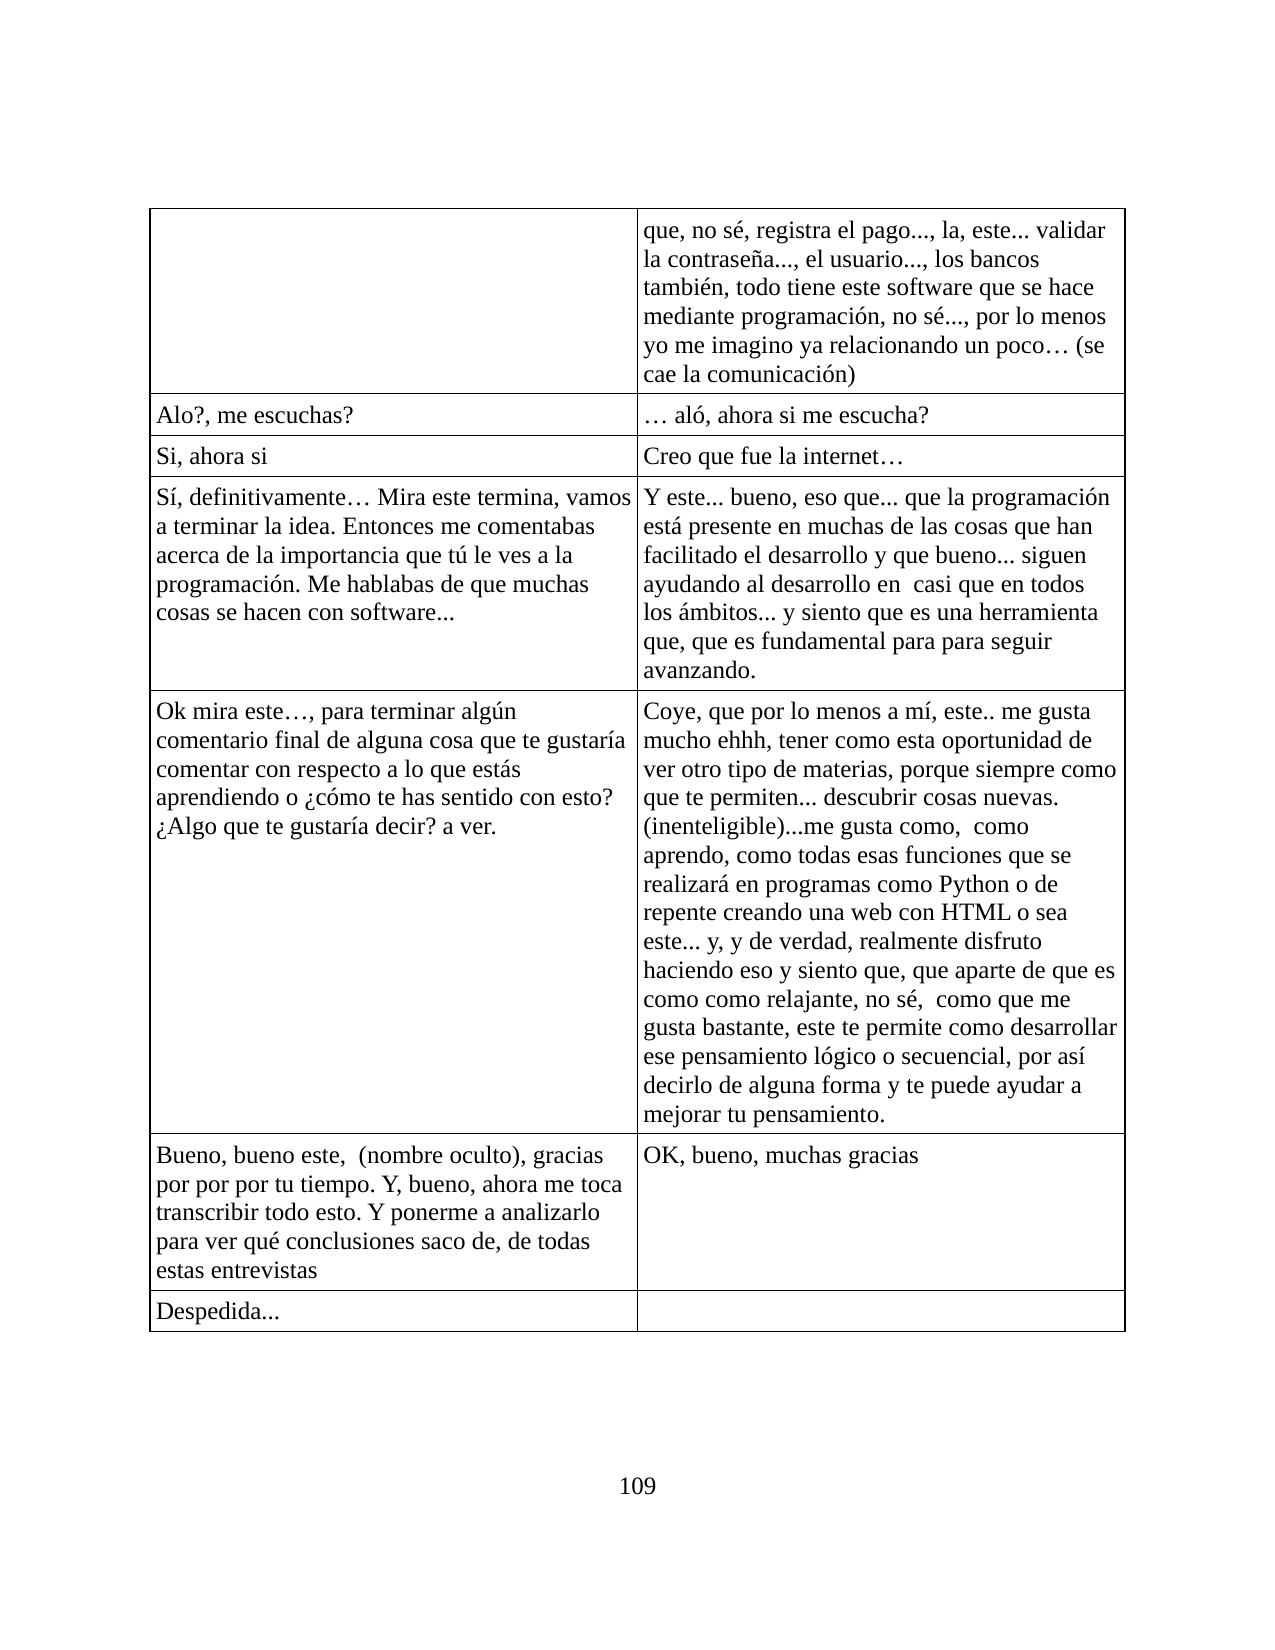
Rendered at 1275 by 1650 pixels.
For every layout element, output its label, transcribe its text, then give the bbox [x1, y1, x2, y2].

table_cell Creo que fue la internet… [638, 436, 1124, 476]
table_cell Despedida... [151, 1291, 637, 1331]
table_cell Ok mira este…, para terminar algún comentario final de alguna cosa que te gustaría comentar con respecto a lo que estás aprendiendo o ¿cómo te has sentido con esto? ¿Algo que te gustaría decir? a ver. [151, 691, 637, 1133]
table_cell [638, 1291, 1124, 1331]
table_cell … aló, ahora si me escucha? [638, 394, 1124, 434]
table_cell Sí, definitivamente… Mira este termina, vamos a terminar la idea. Entonces me comentabas acerca de la importancia que tú le ves a la programación. Me hablabas de que muchas cosas se hacen con software... [151, 477, 637, 689]
table_cell [151, 209, 637, 393]
table_cell que, no sé, registra el pago..., la, este... validar la contraseña..., el usuario..., los bancos también, todo tiene este software que se hace mediante programación, no sé..., por lo menos yo me imagino ya relacionando un poco… (se cae la comunicación) [638, 209, 1124, 393]
table_cell Bueno, bueno este, (nombre oculto), gracias por por por tu tiempo. Y, bueno, ahora me toca transcribir todo esto. Y ponerme a analizarlo para ver qué conclusiones saco de, de todas estas entrevistas [151, 1134, 637, 1289]
table_cell Alo?, me escuchas? [151, 394, 637, 434]
table_cell Coye, que por lo menos a mí, este.. me gusta mucho ehhh, tener como esta oportunidad de ver otro tipo de materias, porque siempre como que te permiten... descubrir cosas nuevas. (inenteligible)...me gusta como, como aprendo, como todas esas funciones que se realizará en programas como Python o de repente creando una web con HTML o sea este... y, y de verdad, realmente disfruto haciendo eso y siento que, que aparte de que es como como relajante, no sé, como que me gusta bastante, este te permite como desarrollar ese pensamiento lógico o secuencial, por así decirlo de alguna forma y te puede ayudar a mejorar tu pensamiento. [638, 691, 1124, 1133]
table_cell Y este... bueno, eso que... que la programación está presente en muchas de las cosas que han facilitado el desarrollo y que bueno... siguen ayudando al desarrollo en casi que en todos los ámbitos... y siento que es una herramienta que, que es fundamental para para seguir avanzando. [638, 477, 1124, 689]
table_cell Si, ahora si [151, 436, 637, 476]
table_cell OK, bueno, muchas gracias [638, 1134, 1124, 1289]
